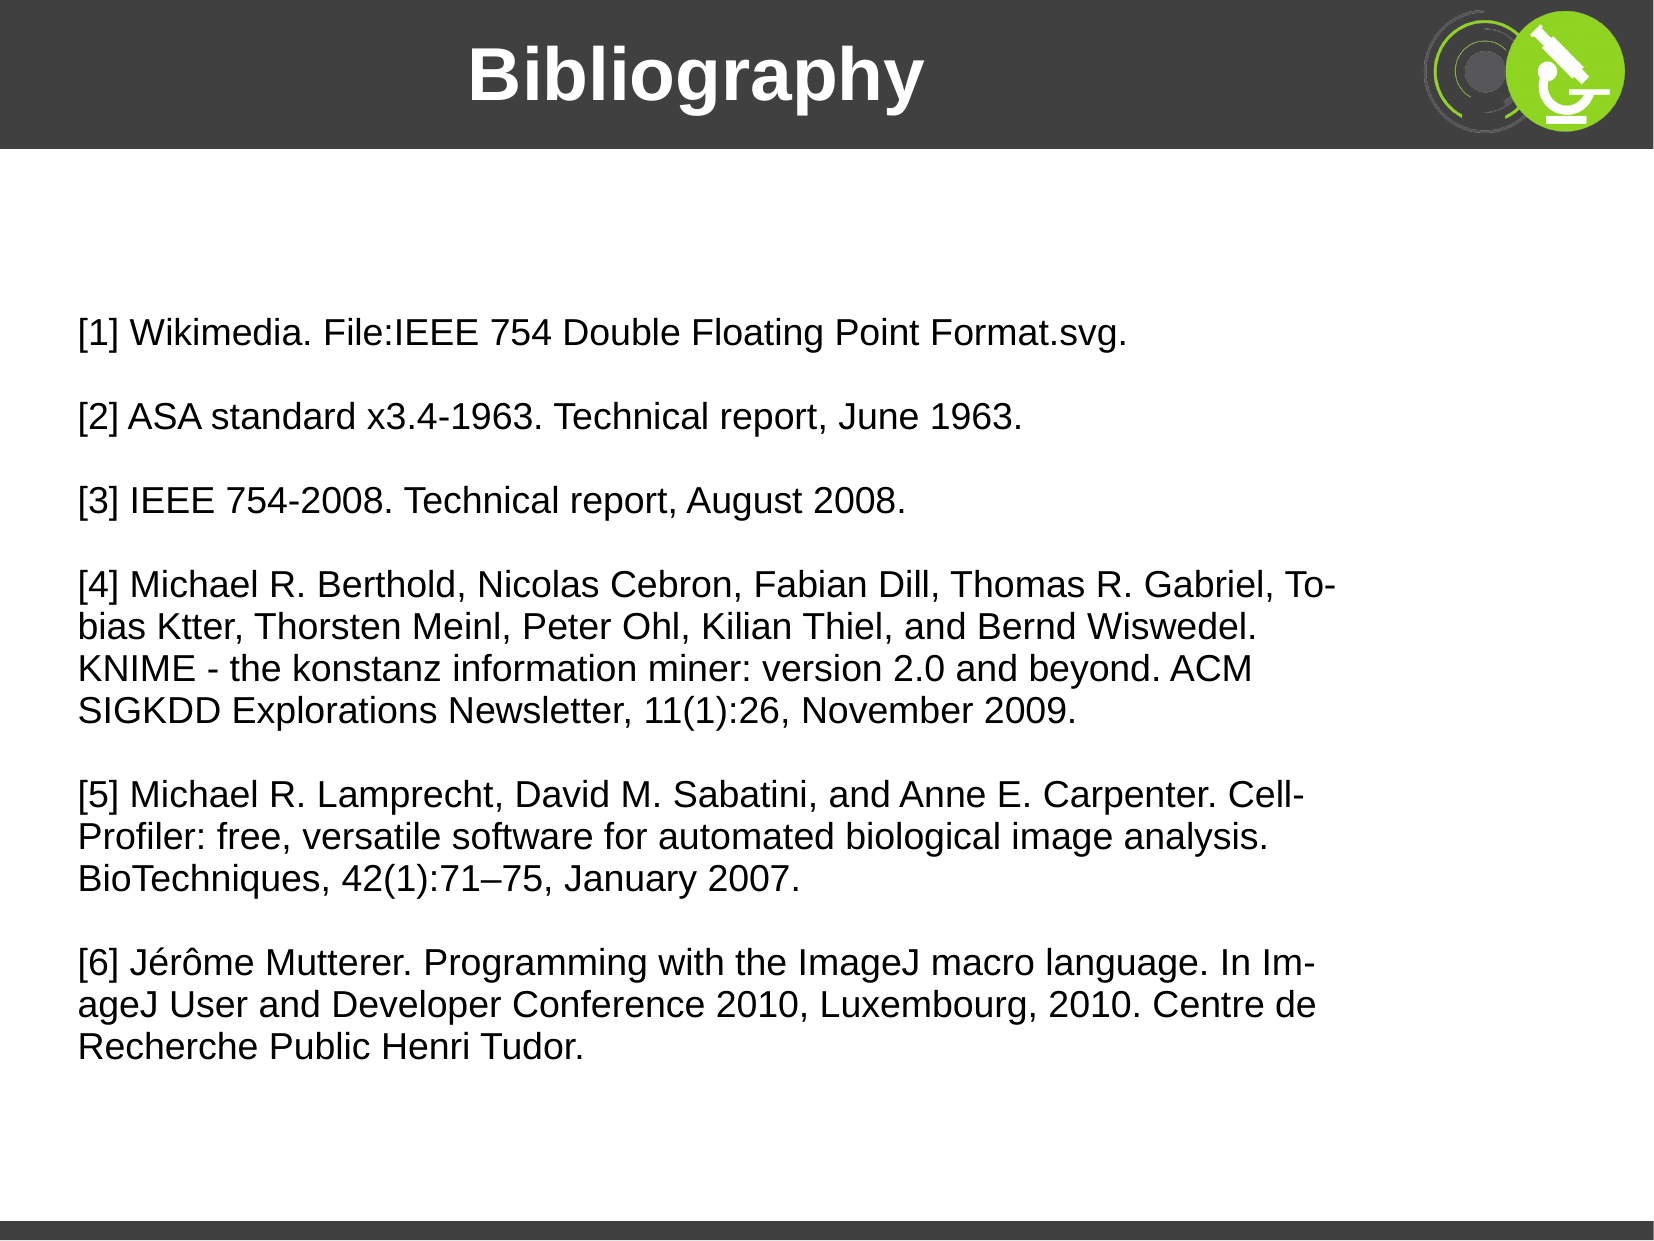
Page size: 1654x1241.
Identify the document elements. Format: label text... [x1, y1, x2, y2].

text_box [1] Wikimedia. File:IEEE 754 Double Floating Point Format.svg. [2] ASA standard x3.4-1963. Technical report, June 1963. [3] IEEE 754-2008. Technical report, August 2008. [4] Michael R. Berthold, Nicolas Cebron, Fabian Dill, Thomas R. Gabriel, To- bias Ktter, Thorsten Meinl, Peter Ohl, Kilian Thiel, and Bernd Wiswedel. KNIME - the konstanz information miner: version 2.0 and beyond. ACM SIGKDD Explorations Newsletter, 11(1):26, November 2009. [5] Michael R. Lamprecht, David M. Sabatini, and Anne E. Carpenter. Cell- Profiler: free, versatile software for automated biological image analysis. BioTechniques, 42(1):71–75, January 2007. [6] Jérôme Mutterer. Programming with the ImageJ macro language. In Im- ageJ User and Developer Conference 2010, Luxembourg, 2010. Centre de Recherche Public Henri Tudor. [63, 304, 1353, 1076]
title Bibliography [0, 0, 1394, 149]
picture [1420, 5, 1630, 138]
